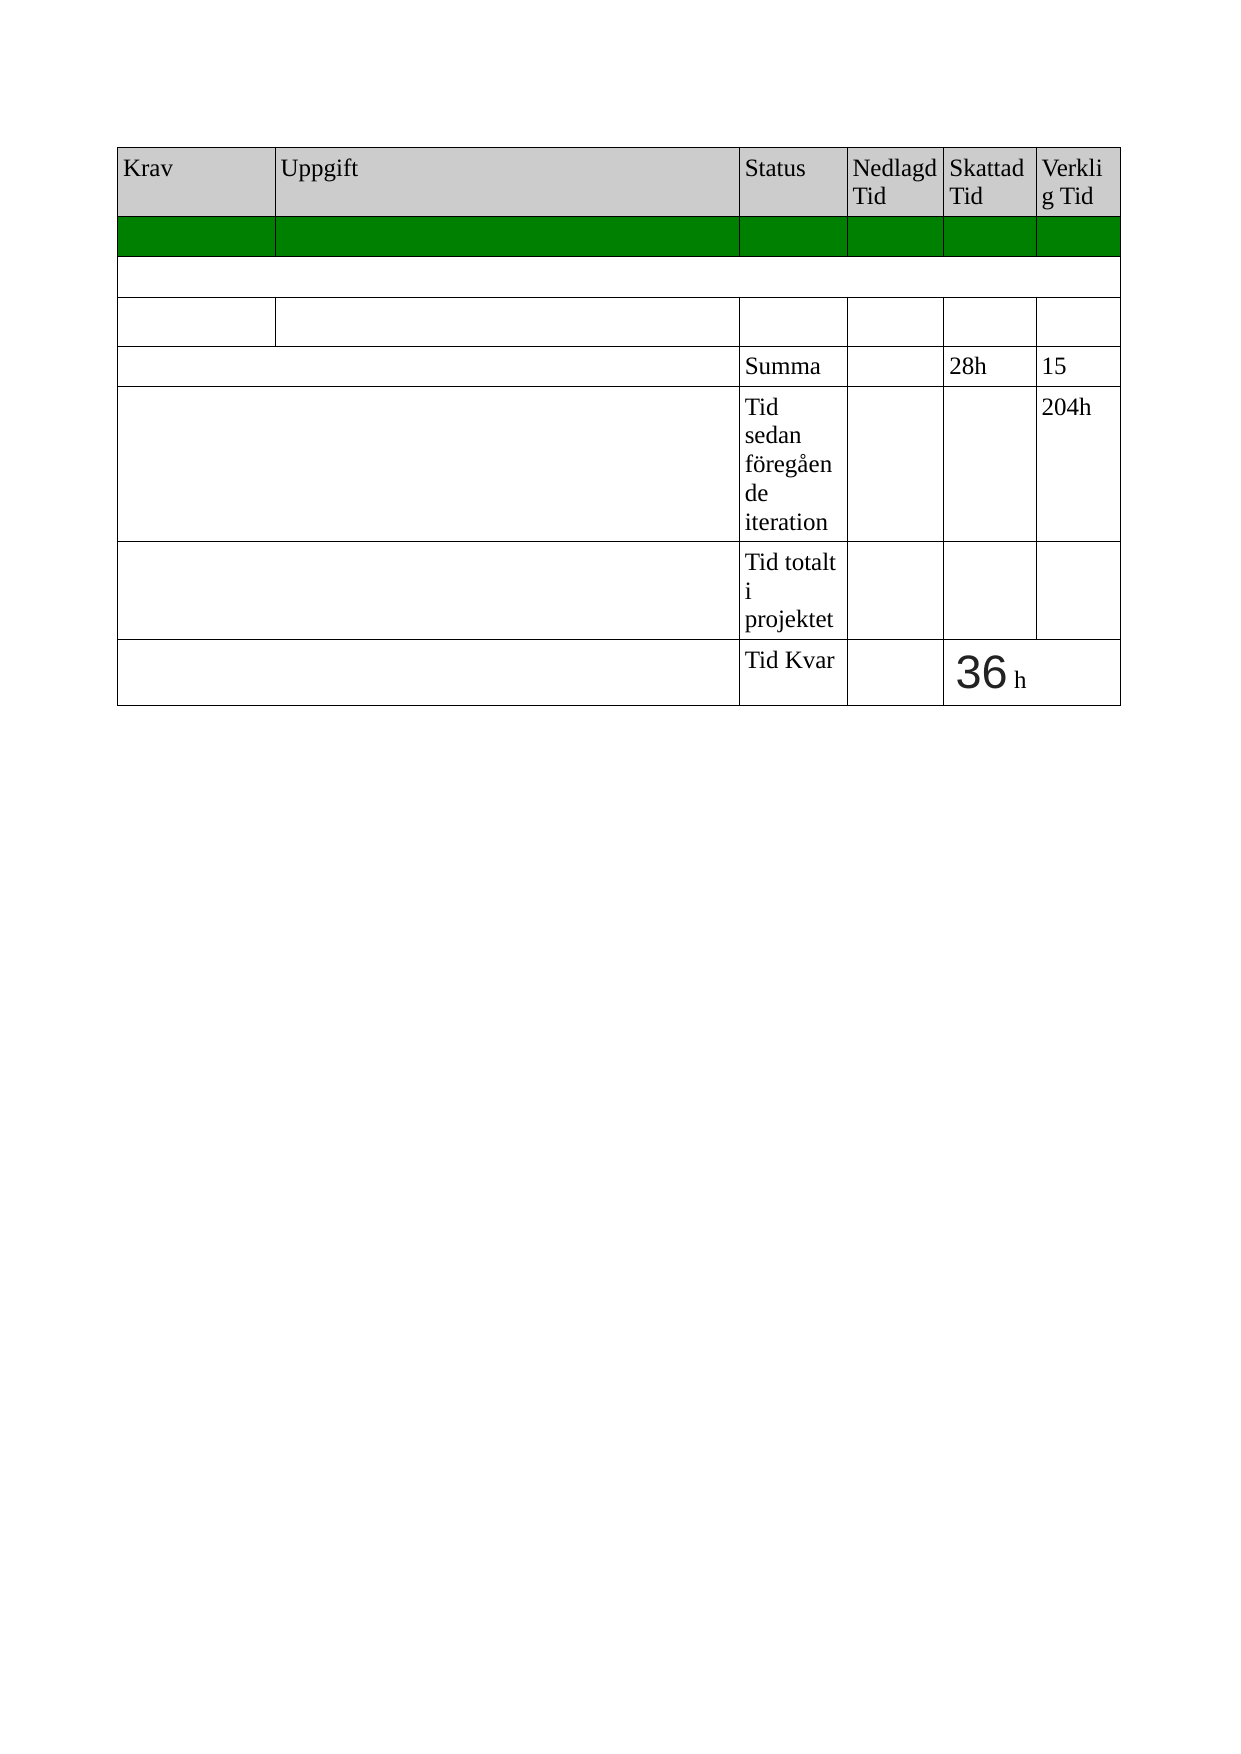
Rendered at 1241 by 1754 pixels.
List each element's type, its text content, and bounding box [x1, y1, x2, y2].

table_cell 15 [1037, 347, 1120, 386]
table_cell [848, 217, 943, 256]
table_header Uppgift [276, 148, 739, 216]
table_cell [848, 387, 943, 541]
table_cell [740, 217, 847, 256]
table_cell 36 h [944, 640, 1120, 704]
table_cell [118, 217, 275, 256]
table_cell 204h [1037, 387, 1120, 541]
table_header Verklig Tid [1037, 148, 1120, 216]
table_cell [848, 298, 943, 346]
table_cell [1037, 217, 1120, 256]
table_cell [118, 347, 739, 386]
table_cell Tid Kvar [740, 640, 847, 704]
table_cell 28h [944, 347, 1036, 386]
table_cell Tid totalt i projektet [740, 542, 847, 639]
table_cell [276, 217, 739, 256]
table_cell [1037, 298, 1120, 346]
table_cell [944, 542, 1036, 639]
table_cell [848, 640, 943, 704]
table_cell [118, 257, 1120, 297]
table_cell Summa [740, 347, 847, 386]
table_cell [848, 347, 943, 386]
table_cell [944, 387, 1036, 541]
table_cell [944, 298, 1036, 346]
table_cell [740, 298, 847, 346]
table_cell Tid sedan föregående iteration [740, 387, 847, 541]
table_header Krav [118, 148, 275, 216]
table_header Status [740, 148, 847, 216]
table_cell [118, 542, 739, 639]
table_cell [1037, 542, 1120, 639]
table_cell [118, 640, 739, 704]
table_header Skattad Tid [944, 148, 1036, 216]
table_cell [944, 217, 1036, 256]
table_header Nedlagd Tid [848, 148, 943, 216]
table_cell [118, 298, 275, 346]
table_cell [118, 387, 739, 541]
table_cell [276, 298, 739, 346]
table_cell [848, 542, 943, 639]
